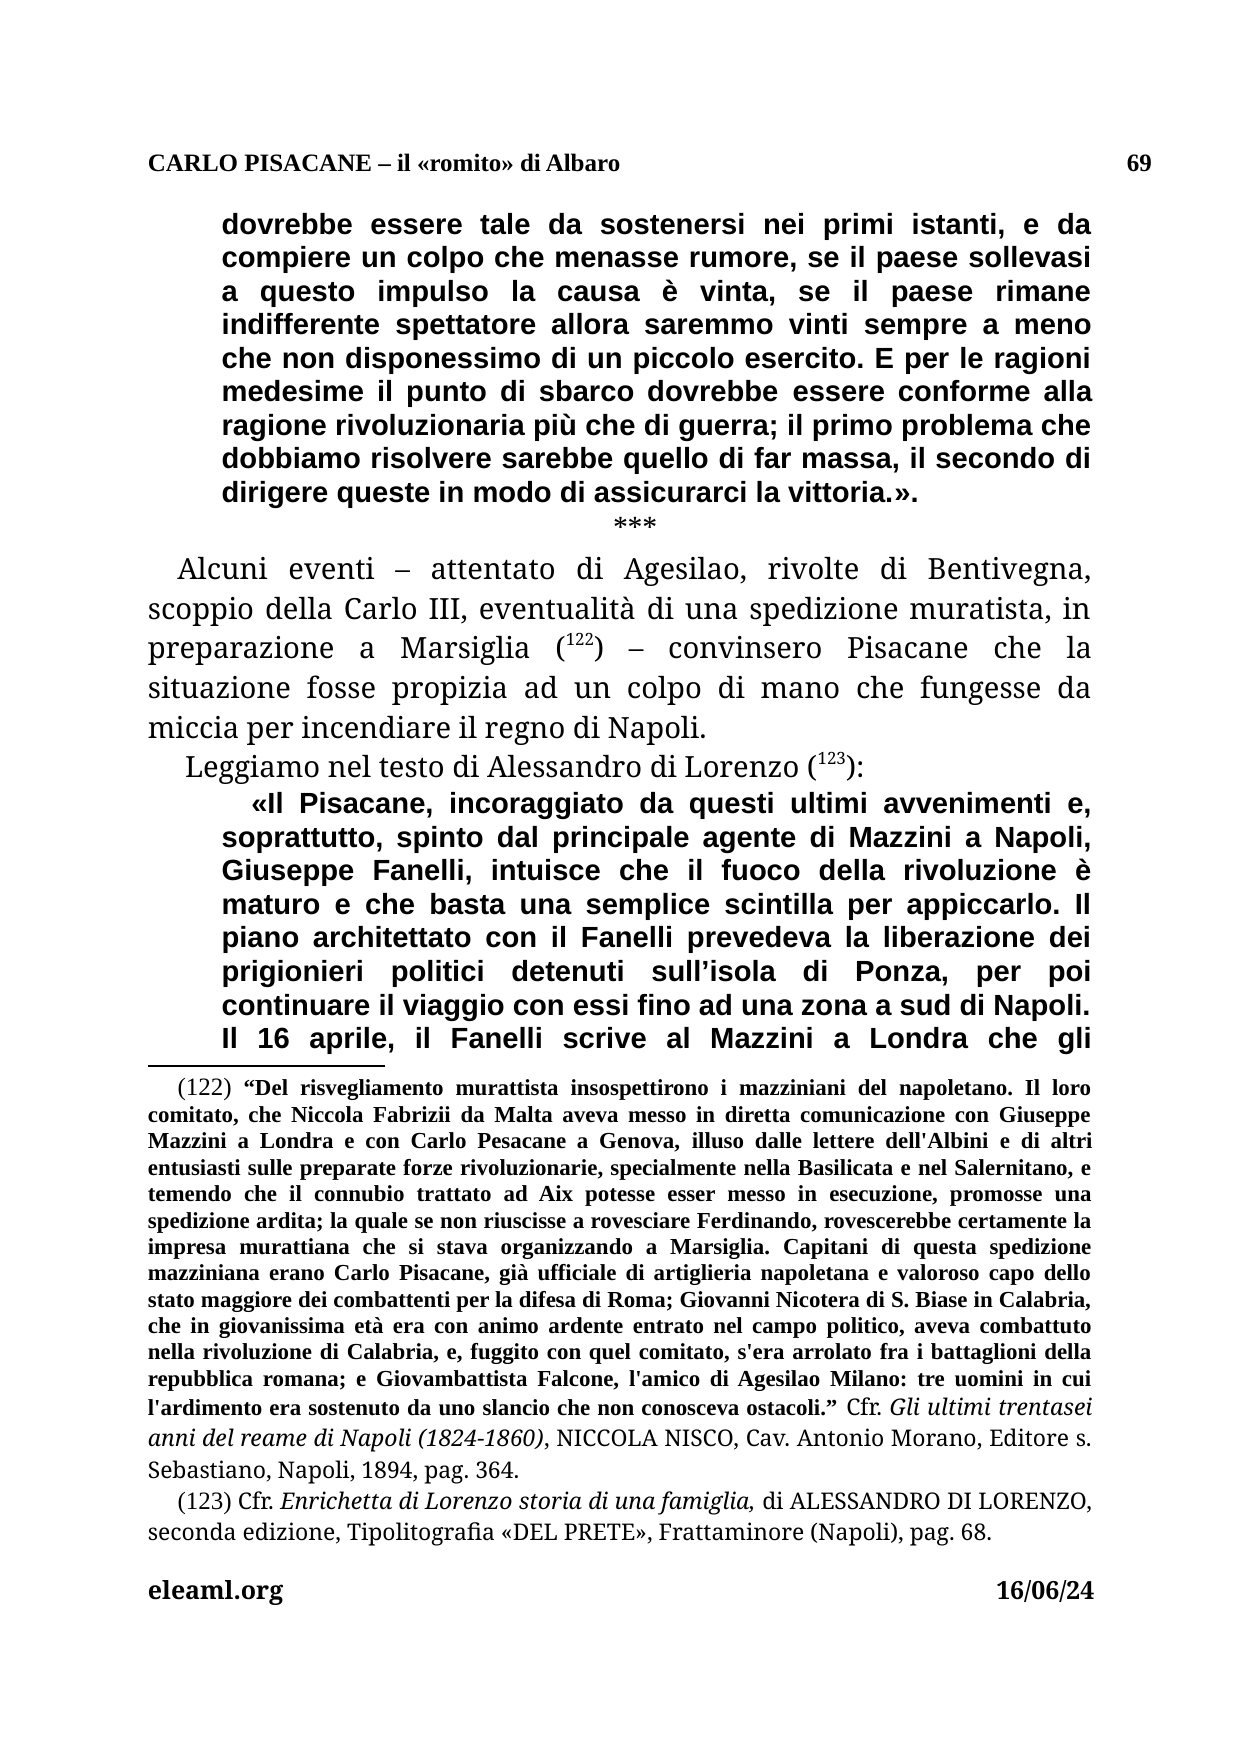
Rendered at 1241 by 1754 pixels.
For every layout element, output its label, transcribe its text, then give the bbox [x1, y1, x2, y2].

text *** [148, 508, 1093, 548]
text «Il Pisacane, incoraggiato da questi ultimi avvenimenti e, soprattutto, spinto dal principale agente di Mazzini a Napoli, Giuseppe Fanelli, intuisce che il fuoco della rivoluzione è maturo e che basta una semplice scintilla per appiccarlo. Il piano architettato con il Fanelli prevedeva la liberazione dei prigionieri politici detenuti sull’isola di Ponza, per poi continuare il viaggio con essi fino ad una zona a sud di Napoli. Il 16 aprile, il Fanelli scrive al Mazzini a Londra che gli [221, 786, 1093, 1055]
text “Del risvegliamento murattista insospettirono i mazziniani del napoletano. Il loro comitato, che Niccola Fabrizii da Malta aveva messo in diretta comunicazione con Giuseppe Mazzini a Londra e con Carlo Pesacane a Genova, illuso dalle lettere dell'Albini e di altri entusiasti sulle preparate forze rivoluzionarie, specialmente nella Basilicata e nel Salernitano, e temendo che il connubio trattato ad Aix potesse esser messo in esecuzione, promosse una spedizione ardita; la quale se non riuscisse a rovesciare Ferdinando, rovescerebbe certamente la impresa murattiana che si stava organizzando a Marsiglia. Capitani di questa spedizione mazziniana erano Carlo Pisacane, già ufficiale di artiglieria napoletana e valoroso capo dello stato maggiore dei combattenti per la difesa di Roma; Giovanni Nicotera di S. Biase in Calabria, che in giovanissima età era con animo ardente entrato nel campo politico, aveva combattuto nella rivoluzione di Calabria, e, fuggito con quel comitato, s'era arrolato fra i battaglioni della repubblica romana; e Giovambattista Falcone, l'amico di Agesilao Milano: tre uomini in cui l'ardimento era sostenuto da uno slancio che non conosceva ostacoli.” Cfr. Gli ultimi trentasei anni del reame di Napoli (1824-1860), NICCOLA NISCO, Cav. Antonio Morano, Editore s. Sebastiano, Napoli, 1894, pag. 364. [148, 1072, 1093, 1485]
text Cfr. Enrichetta di Lorenzo storia di una famiglia, di ALESSANDRO DI LORENZO, seconda edizione, Tipolitografia «DEL PRETE», Frattaminore (Napoli), pag. 68. [148, 1485, 1093, 1547]
text Alcuni eventi – attentato di Agesilao, rivolte di Bentivegna, scoppio della Carlo III, eventualità di una spedizione muratista, in preparazione a Marsiglia () – convinsero Pisacane che la situazione fosse propizia ad un colpo di mano che fungesse da miccia per incendiare il regno di Napoli. [148, 548, 1093, 747]
text Leggiamo nel testo di Alessandro di Lorenzo (): [148, 747, 1093, 786]
text dovrebbe essere tale da sostenersi nei primi istanti, e da compiere un colpo che menasse rumore, se il paese sollevasi a questo impulso la causa è vinta, se il paese rimane indifferente spettatore allora saremmo vinti sempre a meno che non disponessimo di un piccolo esercito. E per le ragioni medesime il punto di sbarco dovrebbe essere conforme alla ragione rivoluzionaria più che di guerra; il primo problema che dobbiamo risolvere sarebbe quello di far massa, il secondo di dirigere queste in modo di assicurarci la vittoria.». [221, 207, 1093, 508]
